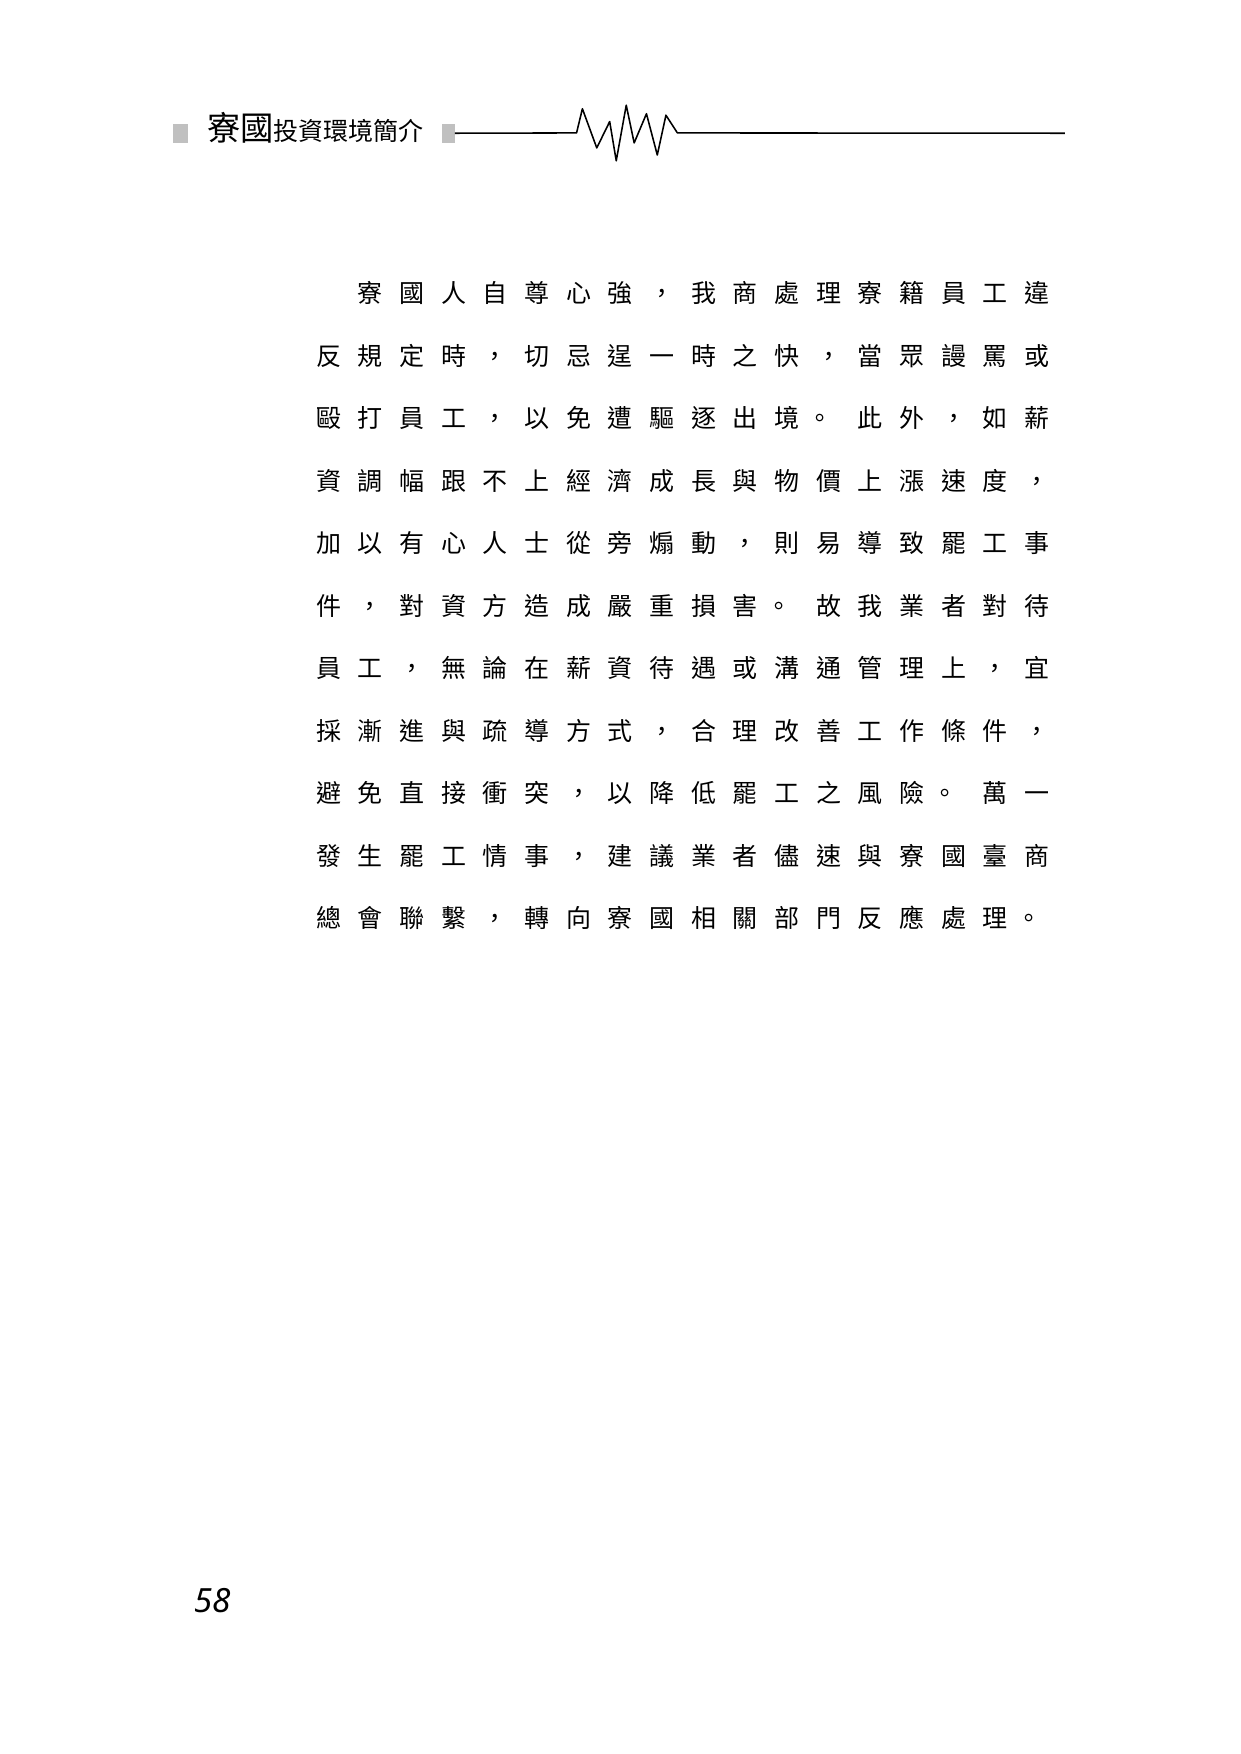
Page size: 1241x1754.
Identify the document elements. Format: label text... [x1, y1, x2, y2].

text 寮國人自尊心強，我商處理寮籍員工違反規定時，切忌逞一時之快，當眾謾罵或毆打員工，以免遭驅逐出境。此外，如薪資調幅跟不上經濟成長與物價上漲速度，加以有心人士從旁煽動，則易導致罷工事件，對資方造成嚴重損害。故我業者對待員工，無論在薪資待遇或溝通管理上，宜採漸進與疏導方式，合理改善工作條件，避免直接衝突，以降低罷工之風險。萬一發生罷工情事，建議業者儘速與寮國臺商總會聯繫，轉向寮國相關部門反應處理。 [281, 250, 1058, 938]
